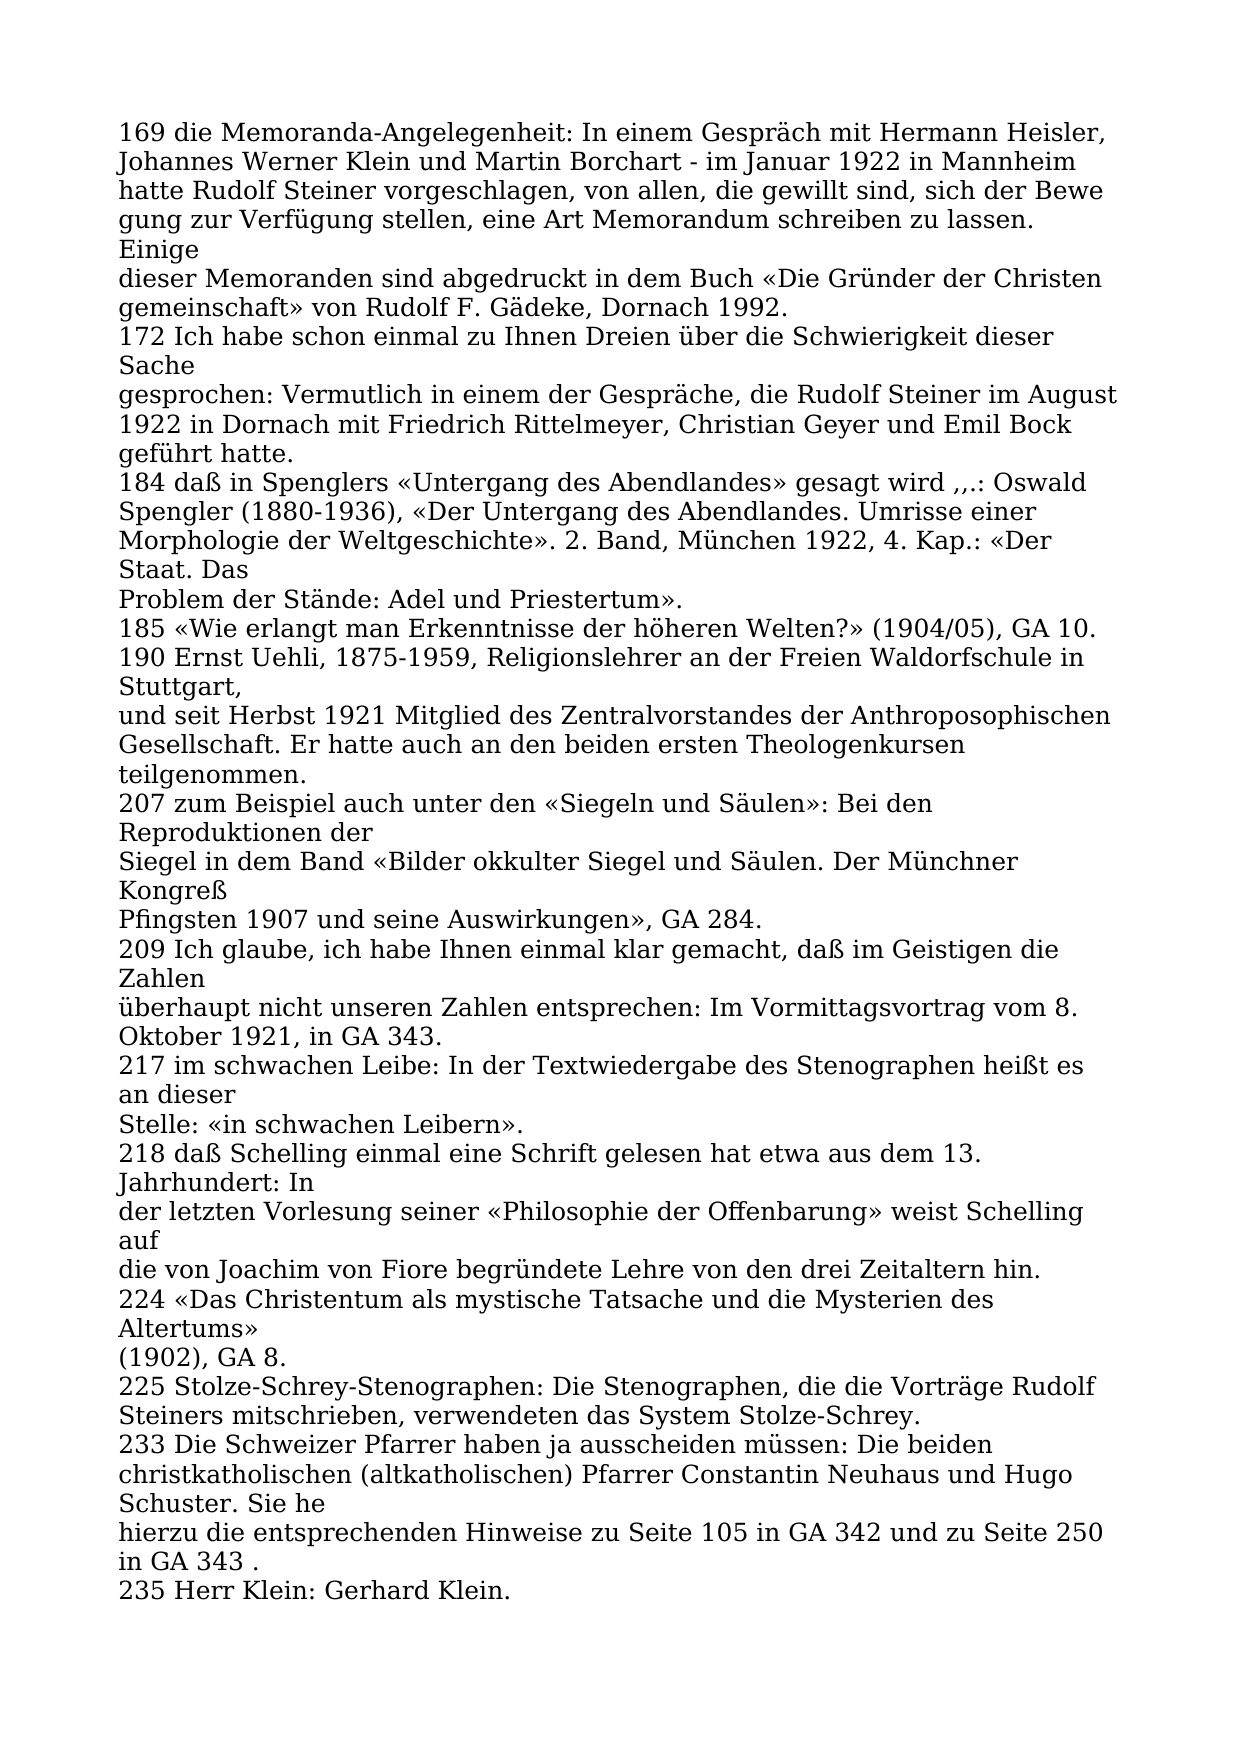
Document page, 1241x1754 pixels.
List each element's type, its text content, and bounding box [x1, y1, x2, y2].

text 209 Ich glaube, ich habe Ihnen einmal klar gemacht, daß im Geistigen die Zahlen [118, 935, 1122, 993]
text 233 Die Schweizer Pfarrer haben ja ausscheiden müssen: Die beiden christkatholischen (altkatholischen) Pfarrer Constantin Neuhaus und Hugo Schuster. Sie he [118, 1431, 1122, 1518]
text (1902), GA 8. [118, 1343, 1122, 1372]
text 224 «Das Christentum als mystische Tatsache und die Mysterien des Altertums» [118, 1285, 1122, 1343]
text die von Joachim von Fiore begründete Lehre von den drei Zeitaltern hin. [118, 1256, 1122, 1285]
text der letzten Vorlesung seiner «Philosophie der Offenbarung» weist Schelling auf [118, 1197, 1122, 1256]
text 235 Herr Klein: Gerhard Klein. [118, 1576, 1122, 1606]
text Spengler (1880-1936), «Der Untergang des Abendlandes. Umrisse einer Morphologie der Weltgeschichte». 2. Band, München 1922, 4. Kap.: «Der Staat. Das [118, 497, 1122, 585]
text gesprochen: Vermutlich in einem der Gespräche, die Rudolf Steiner im August [118, 381, 1122, 410]
text Pfingsten 1907 und seine Auswirkungen», GA 284. [118, 906, 1122, 935]
text 190 Ernst Uehli, 1875-1959, Religionslehrer an der Freien Waldorfschule in Stuttgart, [118, 643, 1122, 701]
text 185 «Wie erlangt man Erkenntnisse der höheren Welten?» (1904/05), GA 10. [118, 614, 1122, 643]
text 172 Ich habe schon einmal zu Ihnen Dreien über die Schwierigkeit dieser Sache [118, 322, 1122, 381]
text 217 im schwachen Leibe: In der Textwiedergabe des Stenographen heißt es an dieser [118, 1051, 1122, 1110]
text hierzu die entsprechenden Hinweise zu Seite 105 in GA 342 und zu Seite 250 [118, 1518, 1122, 1547]
text in GA 343 . [118, 1547, 1122, 1576]
text Problem der Stände: Adel und Priestertum». [118, 585, 1122, 614]
text überhaupt nicht unseren Zahlen entsprechen: Im Vormittagsvortrag vom 8. [118, 993, 1122, 1022]
text Stelle: «in schwachen Leibern». [118, 1110, 1122, 1139]
text 225 Stolze-Schrey-Stenographen: Die Stenographen, die die Vorträge Rudolf Steiners mitschrieben, verwendeten das System Stolze-Schrey. [118, 1372, 1122, 1431]
text und seit Herbst 1921 Mitglied des Zentralvorstandes der Anthroposophischen [118, 701, 1122, 731]
text dieser Memoranden sind abgedruckt in dem Buch «Die Gründer der Christen gemeinschaft» von Rudolf F. Gädeke, Dornach 1992. [118, 264, 1122, 322]
text Gesellschaft. Er hatte auch an den beiden ersten Theologenkursen teilgenommen. [118, 731, 1122, 789]
text 1922 in Dornach mit Friedrich Rittelmeyer, Christian Geyer und Emil Bock [118, 410, 1122, 439]
text 207 zum Beispiel auch unter den «Siegeln und Säulen»: Bei den Reproduktionen der [118, 789, 1122, 847]
text geführt hatte. [118, 439, 1122, 468]
text 169 die Memoranda-Angelegenheit: In einem Gespräch mit Hermann Heisler, Johannes Werner Klein und Martin Borchart - im Januar 1922 in Mannheim hatte Rudolf Steiner vorgeschlagen, von allen, die gewillt sind, sich der Bewe gung zur Verfügung stellen, eine Art Memorandum schreiben zu lassen. Einige [118, 118, 1122, 264]
text 218 daß Schelling einmal eine Schrift gelesen hat etwa aus dem 13. Jahrhundert: In [118, 1139, 1122, 1197]
text 184 daß in Spenglers «Untergang des Abendlandes» gesagt wird ,,.: Oswald [118, 468, 1122, 497]
text Oktober 1921, in GA 343. [118, 1022, 1122, 1051]
text Siegel in dem Band «Bilder okkulter Siegel und Säulen. Der Münchner Kongreß [118, 847, 1122, 906]
